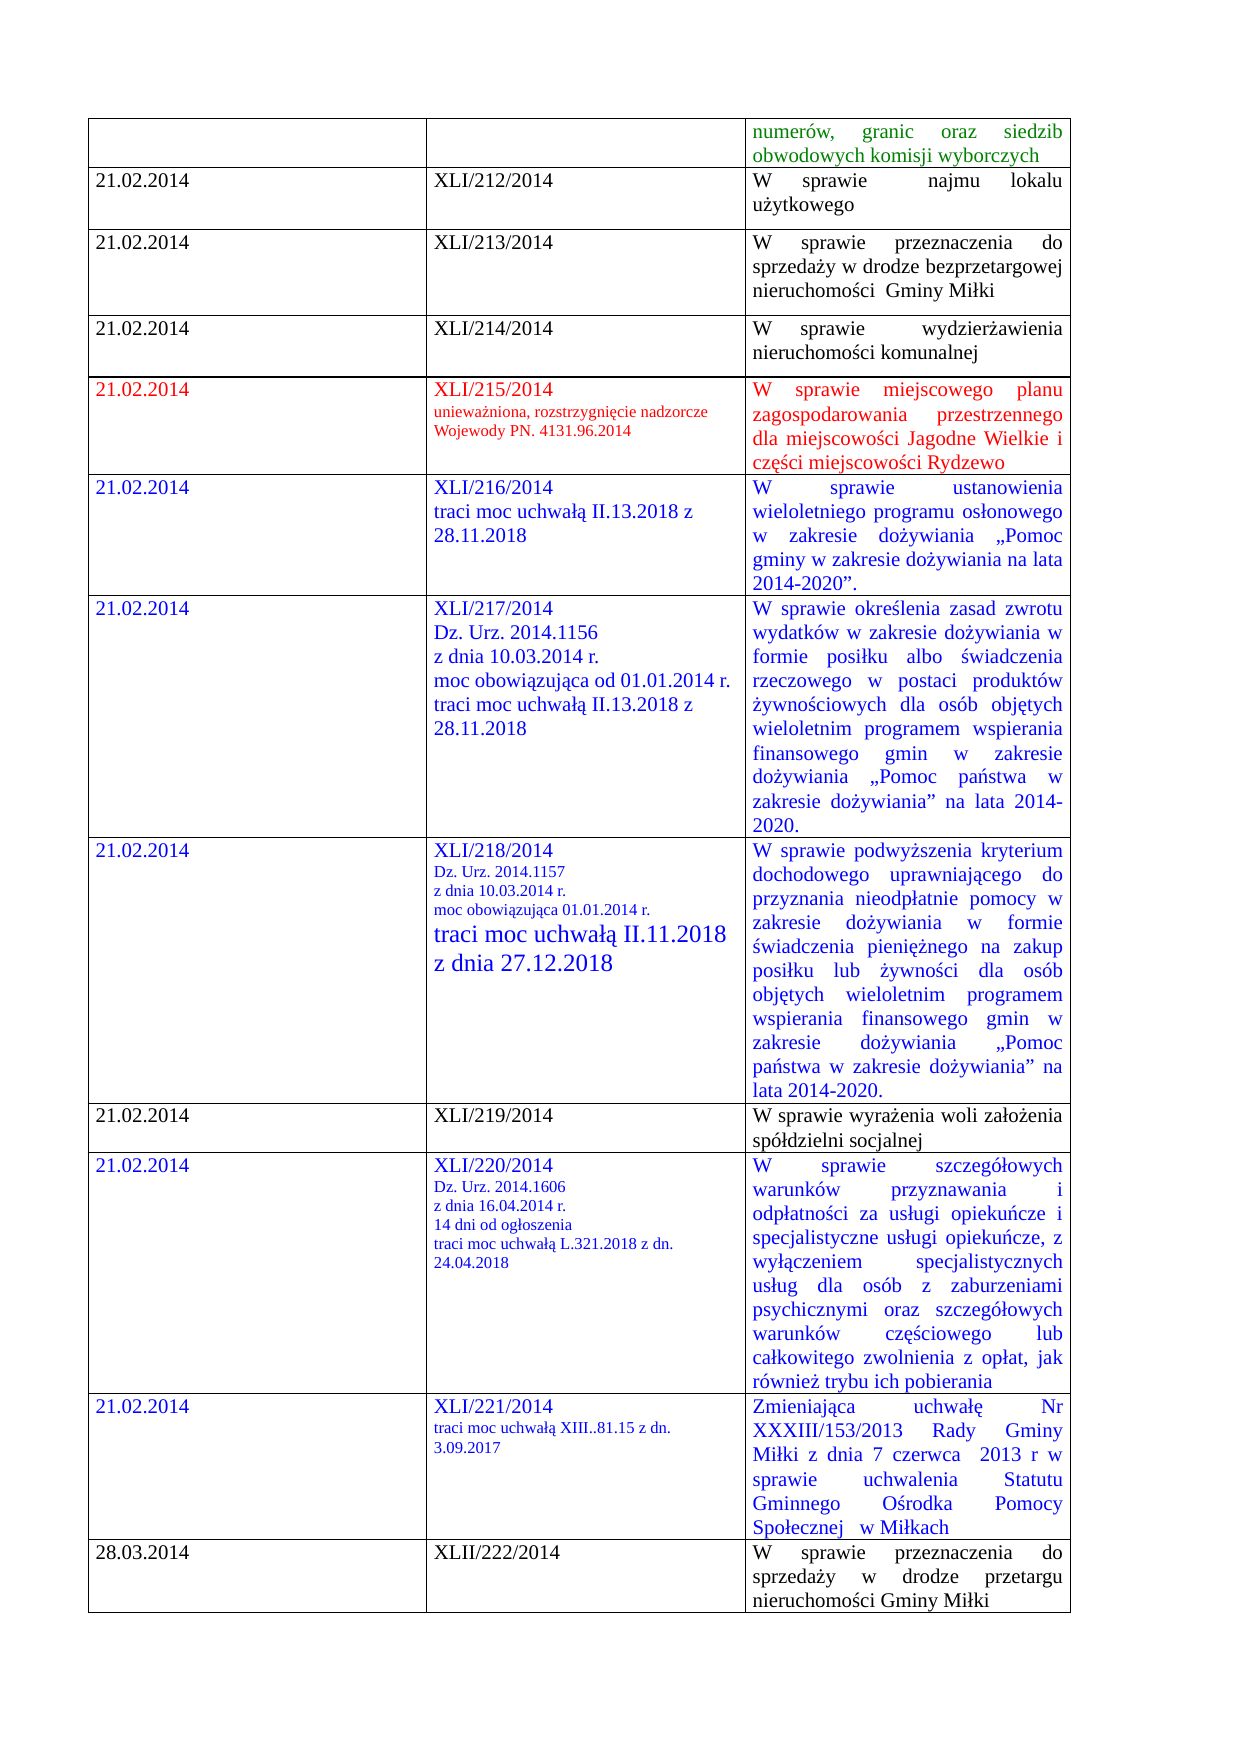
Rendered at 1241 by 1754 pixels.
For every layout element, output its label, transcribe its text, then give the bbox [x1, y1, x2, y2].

table_cell 21.02.2014 [89, 378, 426, 474]
table_cell 21.02.2014 [89, 596, 426, 837]
table_cell XLI/214/2014 [427, 316, 745, 376]
table_cell XLI/220/2014 Dz. Urz. 2014.1606 z dnia 16.04.2014 r. 14 dni od ogłoszenia traci moc uchwałą L.321.2018 z dn. 24.04.2018 [427, 1153, 745, 1393]
table_cell 21.02.2014 [89, 316, 426, 376]
table_cell XLII/222/2014 [427, 1540, 745, 1612]
table_cell 21.02.2014 [89, 1104, 426, 1152]
table_cell 21.02.2014 [89, 1394, 426, 1539]
table_cell W sprawie wydzierżawienia nieruchomości komunalnej [746, 316, 1070, 376]
table_cell XLI/215/2014 unieważniona, rozstrzygnięcie nadzorcze Wojewody PN. 4131.96.2014 [427, 378, 745, 474]
table_cell [427, 119, 745, 167]
table_cell 28.03.2014 [89, 1540, 426, 1612]
table_cell XLI/217/2014 Dz. Urz. 2014.1156 z dnia 10.03.2014 r. moc obowiązująca od 01.01.2014 r. traci moc uchwałą II.13.2018 z 28.11.2018 [427, 596, 745, 837]
table_cell W sprawie przeznaczenia do sprzedaży w drodze przetargu nieruchomości Gminy Miłki [746, 1540, 1070, 1612]
table_cell XLI/219/2014 [427, 1104, 745, 1152]
table_cell XLI/221/2014 traci moc uchwałą XIII..81.15 z dn. 3.09.2017 [427, 1394, 745, 1539]
table_cell W sprawie szczegółowych warunków przyznawania i odpłatności za usługi opiekuńcze i specjalistyczne usługi opiekuńcze, z wyłączeniem specjalistycznych usług dla osób z zaburzeniami psychicznymi oraz szczegółowych warunków częściowego lub całkowitego zwolnienia z opłat, jak również trybu ich pobierania [746, 1153, 1070, 1393]
table_cell W sprawie miejscowego planu zagospodarowania przestrzennego dla miejscowości Jagodne Wielkie i części miejscowości Rydzewo [746, 378, 1070, 474]
table_cell XLI/216/2014 traci moc uchwałą II.13.2018 z 28.11.2018 [427, 475, 745, 595]
table_cell XLI/218/2014 Dz. Urz. 2014.1157 z dnia 10.03.2014 r. moc obowiązująca 01.01.2014 r. traci moc uchwałą II.11.2018 z dnia 27.12.2018 [427, 838, 745, 1102]
table_cell W sprawie najmu lokalu użytkowego [746, 168, 1070, 229]
table_cell 21.02.2014 [89, 1153, 426, 1393]
table_cell numerów, granic oraz siedzib obwodowych komisji wyborczych [746, 119, 1070, 167]
table_cell 21.02.2014 [89, 475, 426, 595]
table_cell XLI/212/2014 [427, 168, 745, 229]
table_cell 21.02.2014 [89, 230, 426, 315]
table_cell 21.02.2014 [89, 168, 426, 229]
table_cell Zmieniająca uchwałę Nr XXXIII/153/2013 Rady Gminy Miłki z dnia 7 czerwca 2013 r w sprawie uchwalenia Statutu Gminnego Ośrodka Pomocy Społecznej w Miłkach [746, 1394, 1070, 1539]
table_cell W sprawie określenia zasad zwrotu wydatków w zakresie dożywiania w formie posiłku albo świadczenia rzeczowego w postaci produktów żywnościowych dla osób objętych wieloletnim programem wspierania finansowego gmin w zakresie dożywiania „Pomoc państwa w zakresie dożywiania” na lata 2014-2020. [746, 596, 1070, 837]
table_cell 21.02.2014 [89, 838, 426, 1102]
table_cell W sprawie podwyższenia kryterium dochodowego uprawniającego do przyznania nieodpłatnie pomocy w zakresie dożywiania w formie świadczenia pieniężnego na zakup posiłku lub żywności dla osób objętych wieloletnim programem wspierania finansowego gmin w zakresie dożywiania „Pomoc państwa w zakresie dożywiania” na lata 2014-2020. [746, 838, 1070, 1102]
table_cell W sprawie przeznaczenia do sprzedaży w drodze bezprzetargowej nieruchomości Gminy Miłki [746, 230, 1070, 315]
table_cell W sprawie wyrażenia woli założenia spółdzielni socjalnej [746, 1104, 1070, 1152]
table_cell XLI/213/2014 [427, 230, 745, 315]
table_cell W sprawie ustanowienia wieloletniego programu osłonowego w zakresie dożywiania „Pomoc gminy w zakresie dożywiania na lata 2014-2020”. [746, 475, 1070, 595]
table_cell [89, 119, 426, 167]
